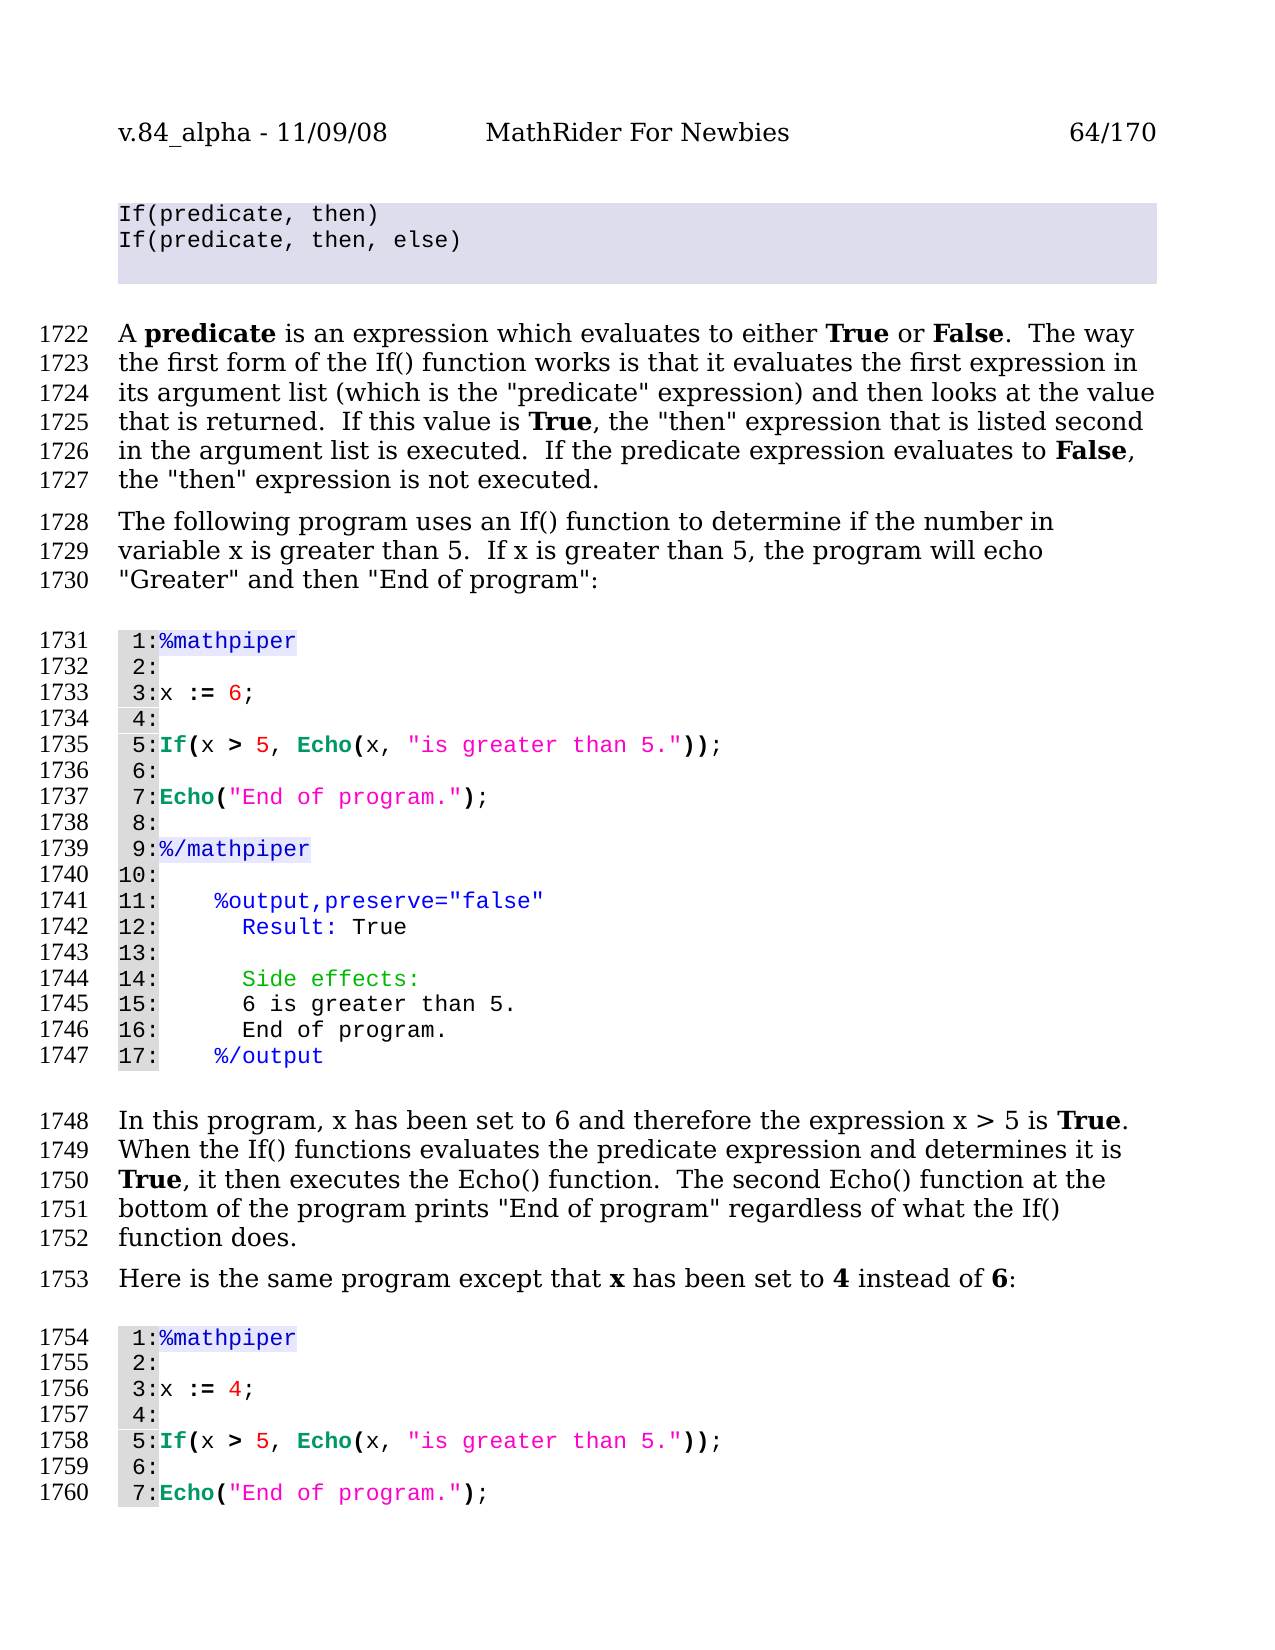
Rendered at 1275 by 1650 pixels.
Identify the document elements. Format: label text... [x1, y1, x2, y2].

text 4: [118, 1404, 1157, 1429]
text 1:%mathpiper [118, 1326, 1157, 1352]
text 2: [118, 656, 1157, 682]
text 3:x := 6; [118, 682, 1157, 707]
text 13: [118, 941, 1157, 967]
text 16: End of program. [118, 1019, 1157, 1045]
text 14: Side effects: [118, 967, 1157, 993]
text 4: [118, 707, 1157, 733]
text 9:%/mathpiper [118, 837, 1157, 863]
text 15: 6 is greater than 5. [118, 993, 1157, 1019]
text 11: %output,preserve="false" [118, 889, 1157, 915]
text 7:Echo("End of program."); [118, 785, 1157, 811]
text 2: [118, 1352, 1157, 1378]
table_header If(predicate, then) If(predicate, then, else) [118, 203, 1157, 284]
text A predicate is an expression which evaluates to either True or False. The way the first form of the If() function works is that it evaluates the first expression in its argument list (which is the "predicate" expression) and then looks at the value that is returned. If this value is True, the "then" expression that is listed second in the argument list is executed. If the predicate expression evaluates to False, the "then" expression is not executed. [118, 319, 1157, 495]
text 1:%mathpiper [118, 630, 1157, 656]
text 6: [118, 759, 1157, 785]
text Here is the same program except that x has been set to 4 instead of 6: [118, 1264, 1157, 1294]
text The following program uses an If() function to determine if the number in variable x is greater than 5. If x is greater than 5, the program will echo "Greater" and then "End of program": [118, 507, 1157, 594]
text 5:If(x > 5, Echo(x, "is greater than 5.")); [118, 1429, 1157, 1456]
text 17: %/output [118, 1045, 1157, 1071]
text In this program, x has been set to 6 and therefore the expression x > 5 is True. When the If() functions evaluates the predicate expression and determines it is True, it then executes the Echo() function. The second Echo() function at the bottom of the program prints "End of program" regardless of what the If() function does. [118, 1106, 1157, 1252]
text 7:Echo("End of program."); [118, 1481, 1157, 1507]
text 6: [118, 1456, 1157, 1481]
text 10: [118, 863, 1157, 889]
text 8: [118, 811, 1157, 837]
text 12: Result: True [118, 915, 1157, 941]
text 5:If(x > 5, Echo(x, "is greater than 5.")); [118, 733, 1157, 759]
text 3:x := 4; [118, 1378, 1157, 1404]
